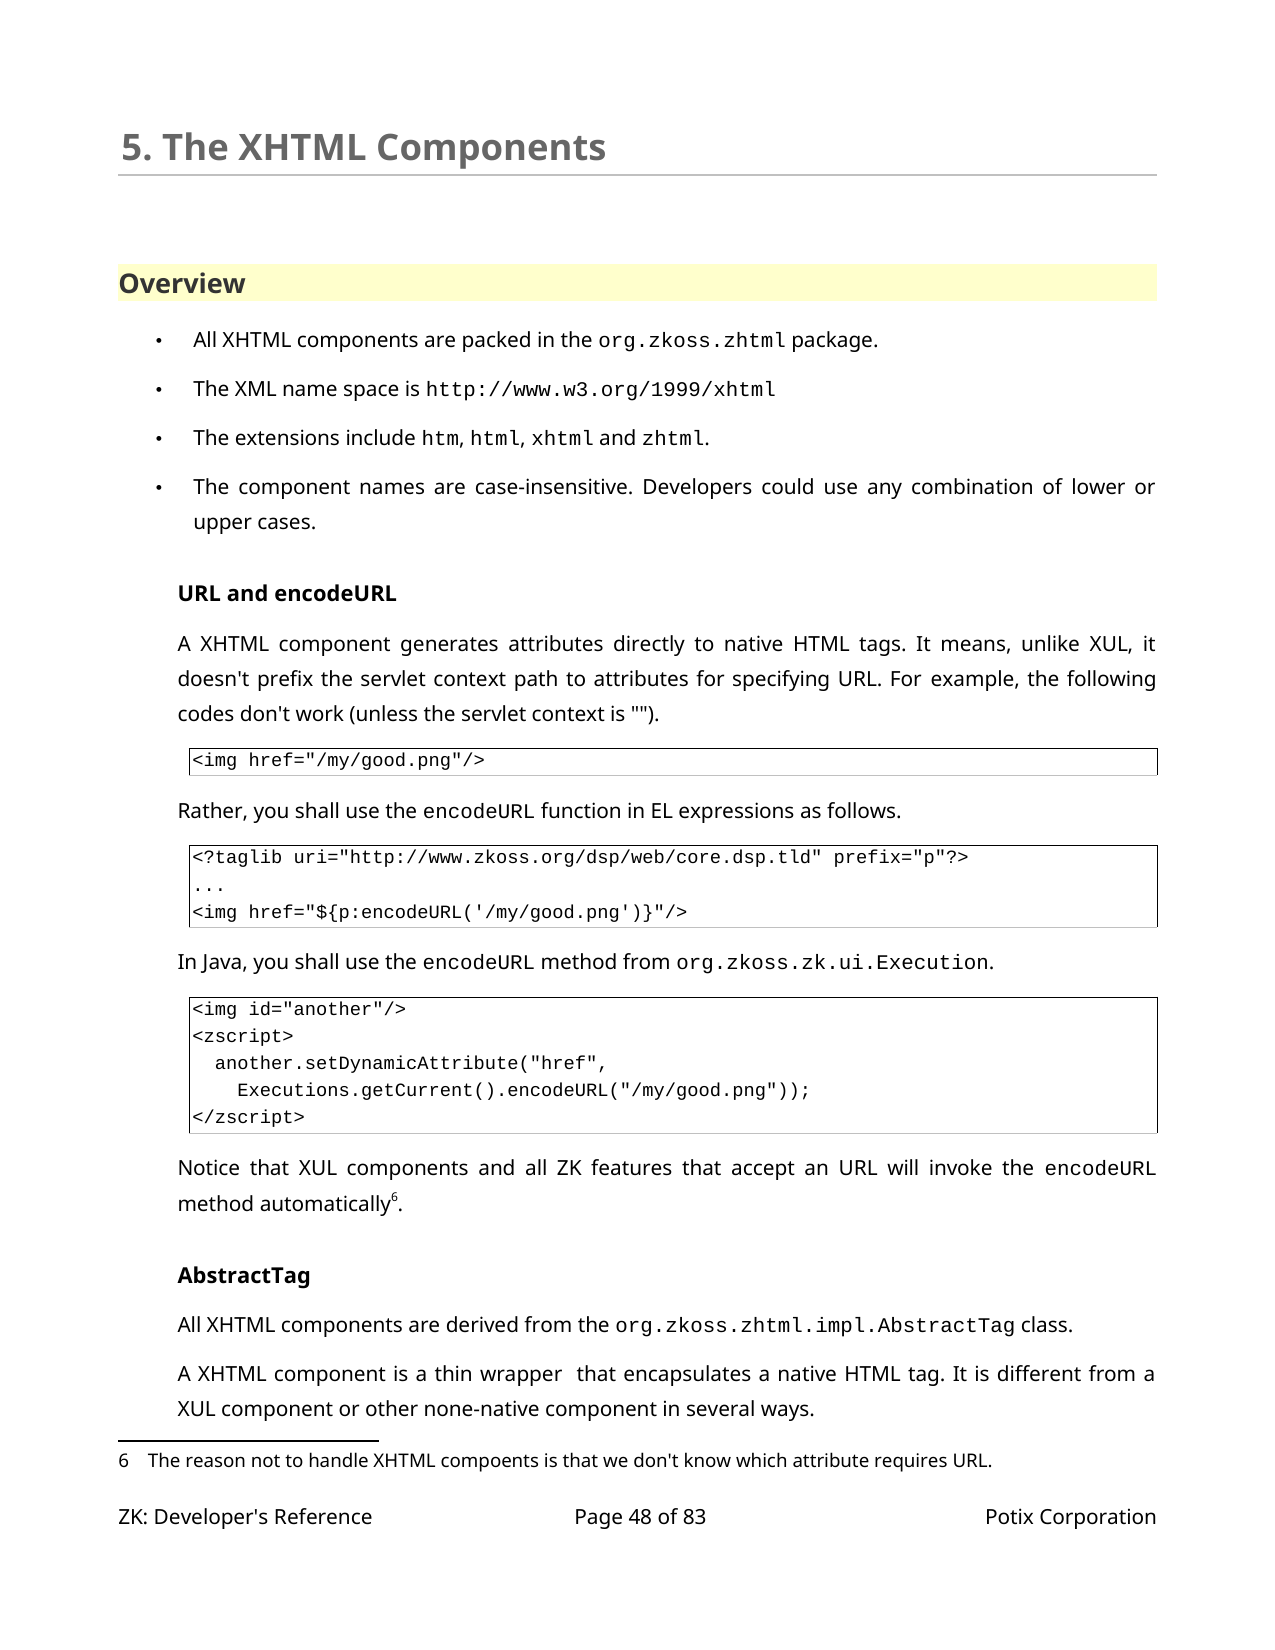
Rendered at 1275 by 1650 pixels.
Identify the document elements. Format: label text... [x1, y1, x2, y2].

text <img href="${p:encodeURL('/my/good.png')}"/> [190, 899, 1157, 927]
text All XHTML components are derived from the org.zkoss.zhtml.impl.AbstractTag class. [177, 1310, 1157, 1339]
text ... [190, 872, 1157, 897]
list The XML name space is http://www.w3.org/1999/xhtml [156, 374, 1157, 402]
subtitle Overview [118, 264, 1157, 301]
text <?taglib uri="http://www.zkoss.org/dsp/web/core.dsp.tld" prefix="p"?> [190, 846, 1157, 869]
list The component names are case-insensitive. Developers could use any combination of lower or upper cases. [156, 472, 1157, 536]
text Notice that XUL components and all ZK features that accept an URL will invoke the encodeURL method automatically. [177, 1153, 1157, 1217]
subtitle URL and encodeURL [177, 578, 1157, 608]
text Rather, you shall use the encodeURL function in EL expressions as follows. [177, 796, 1157, 824]
text <img id="another"/> [190, 998, 1157, 1021]
text <img href="/my/good.png"/> [190, 749, 1157, 775]
subtitle 5. The XHTML Components [118, 118, 1157, 174]
text another.setDynamicAttribute("href", [190, 1051, 1157, 1075]
text A XHTML component is a thin wrapper that encapsulates a native HTML tag. It is different from a XUL component or other none-native component in several ways. [177, 1359, 1157, 1423]
text Executions.getCurrent().encodeURL("/my/good.png")); [190, 1078, 1157, 1102]
subtitle AbstractTag [177, 1259, 1157, 1289]
text A XHTML component generates attributes directly to native HTML tags. It means, unlike XUL, it doesn't prefix the servlet context path to attributes for specifying URL. For example, the following codes don't work (unless the servlet context is ""). [177, 629, 1157, 727]
text </zscript> [190, 1105, 1157, 1133]
text The reason not to handle XHTML compoents is that we don't know which attribute requires URL. [118, 1447, 1157, 1473]
list All XHTML components are packed in the org.zkoss.zhtml package. [156, 325, 1157, 353]
list The extensions include htm, html, xhtml and zhtml. [156, 423, 1157, 452]
text <zscript> [190, 1024, 1157, 1048]
text In Java, you shall use the encodeURL method from org.zkoss.zk.ui.Execution. [177, 947, 1157, 976]
